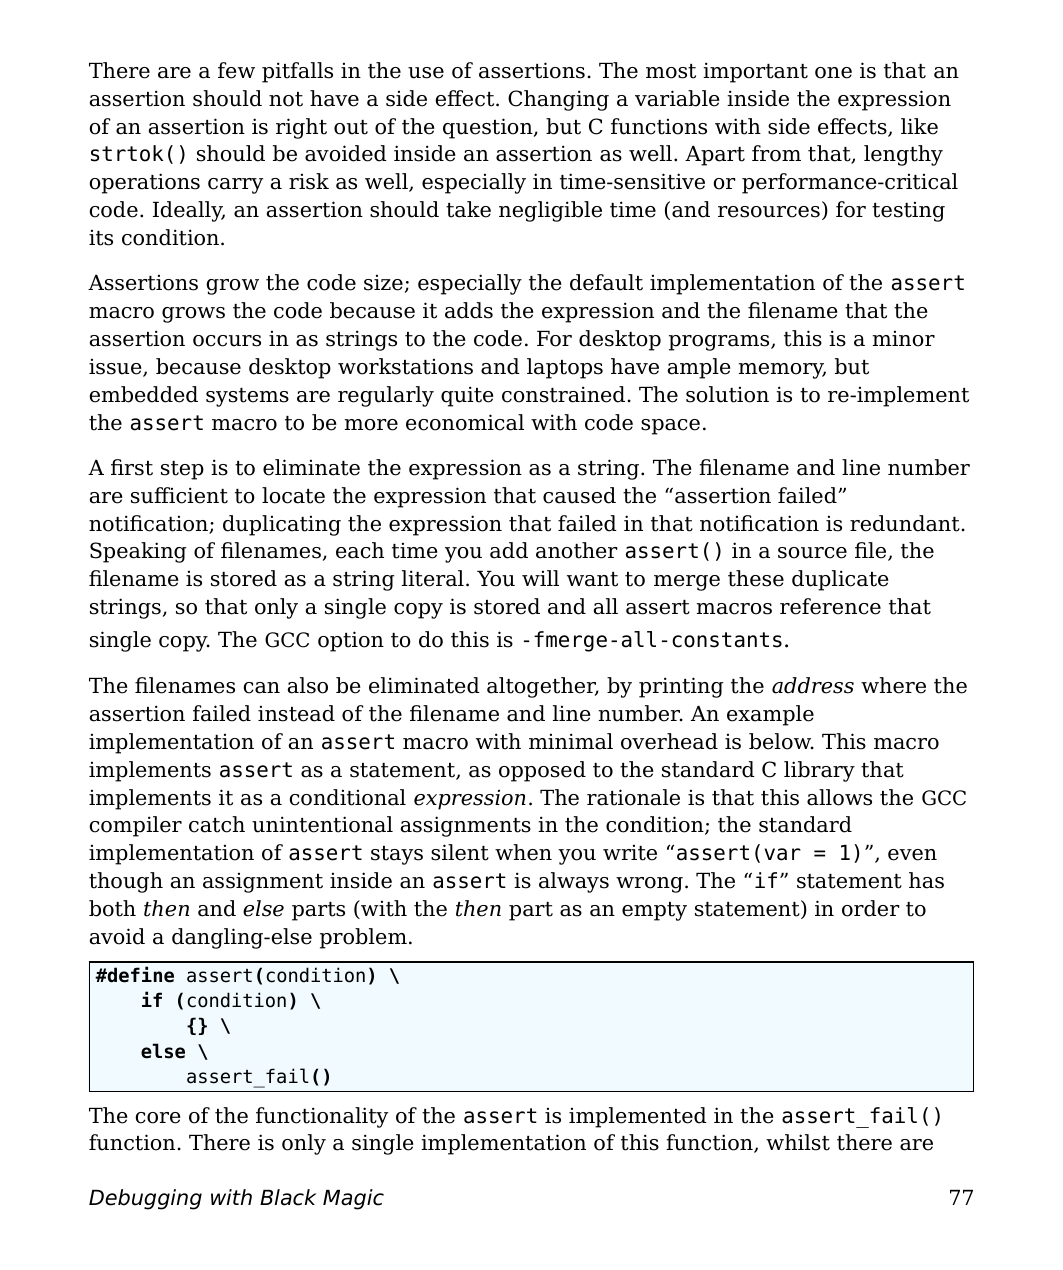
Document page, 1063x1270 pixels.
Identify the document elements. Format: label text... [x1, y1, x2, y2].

text Assertions grow the code size; especially the default implementation of the assert macro grows the code because it adds the expression and the filename that the assertion occurs in as strings to the code. For desktop programs, this is a minor issue, because desktop workstations and laptops have ample memory, but embedded systems are regularly quite constrained. The solution is to re-implement the assert macro to be more economical with code space. [88, 271, 974, 435]
text {} \ [90, 1012, 973, 1037]
text if (condition) \ [90, 986, 973, 1012]
text else \ [90, 1037, 973, 1062]
text #define assert(condition) \ [90, 963, 973, 986]
text assert_fail() [90, 1062, 973, 1091]
text The core of the functionality of the assert is implemented in the assert_fail() function. There is only a single implementation of this function, whilst there are [88, 1104, 974, 1156]
text There are a few pitfalls in the use of assertions. The most important one is that an assertion should not have a side effect. Changing a variable inside the expression of an assertion is right out of the question, but C functions with side effects, like strtok() should be avoided inside an assertion as well. Apart from that, lengthy operations carry a risk as well, especially in time-sensitive or performance-critical code. Ideally, an assertion should take negligible time (and resources) for testing its condition. [88, 59, 974, 250]
text A first step is to eliminate the expression as a string. The filename and line number are sufficient to locate the expression that caused the “assertion failed” notification; duplicating the expression that failed in that notification is redundant. Speaking of filenames, each time you add another assert() in a source file, the filename is stored as a string literal. You will want to merge these duplicate strings, so that only a single copy is stored and all assert macros reference that single copy. The GCC option to do this is ‑fmerge‑all‑constants. [88, 456, 974, 652]
text The filenames can also be eliminated altogether, by printing the address where the assertion failed instead of the filename and line number. An example implementation of an assert macro with minimal overhead is below. This macro implements assert as a statement, as opposed to the standard C library that implements it as a conditional expression. The rationale is that this allows the GCC compiler catch unintentional assignments in the condition; the standard implementation of assert stays silent when you write “assert(var = 1)”, even though an assignment inside an assert is always wrong. The “if” statement has both then and else parts (with the then part as an empty statement) in order to avoid a dangling-else problem. [88, 674, 974, 949]
